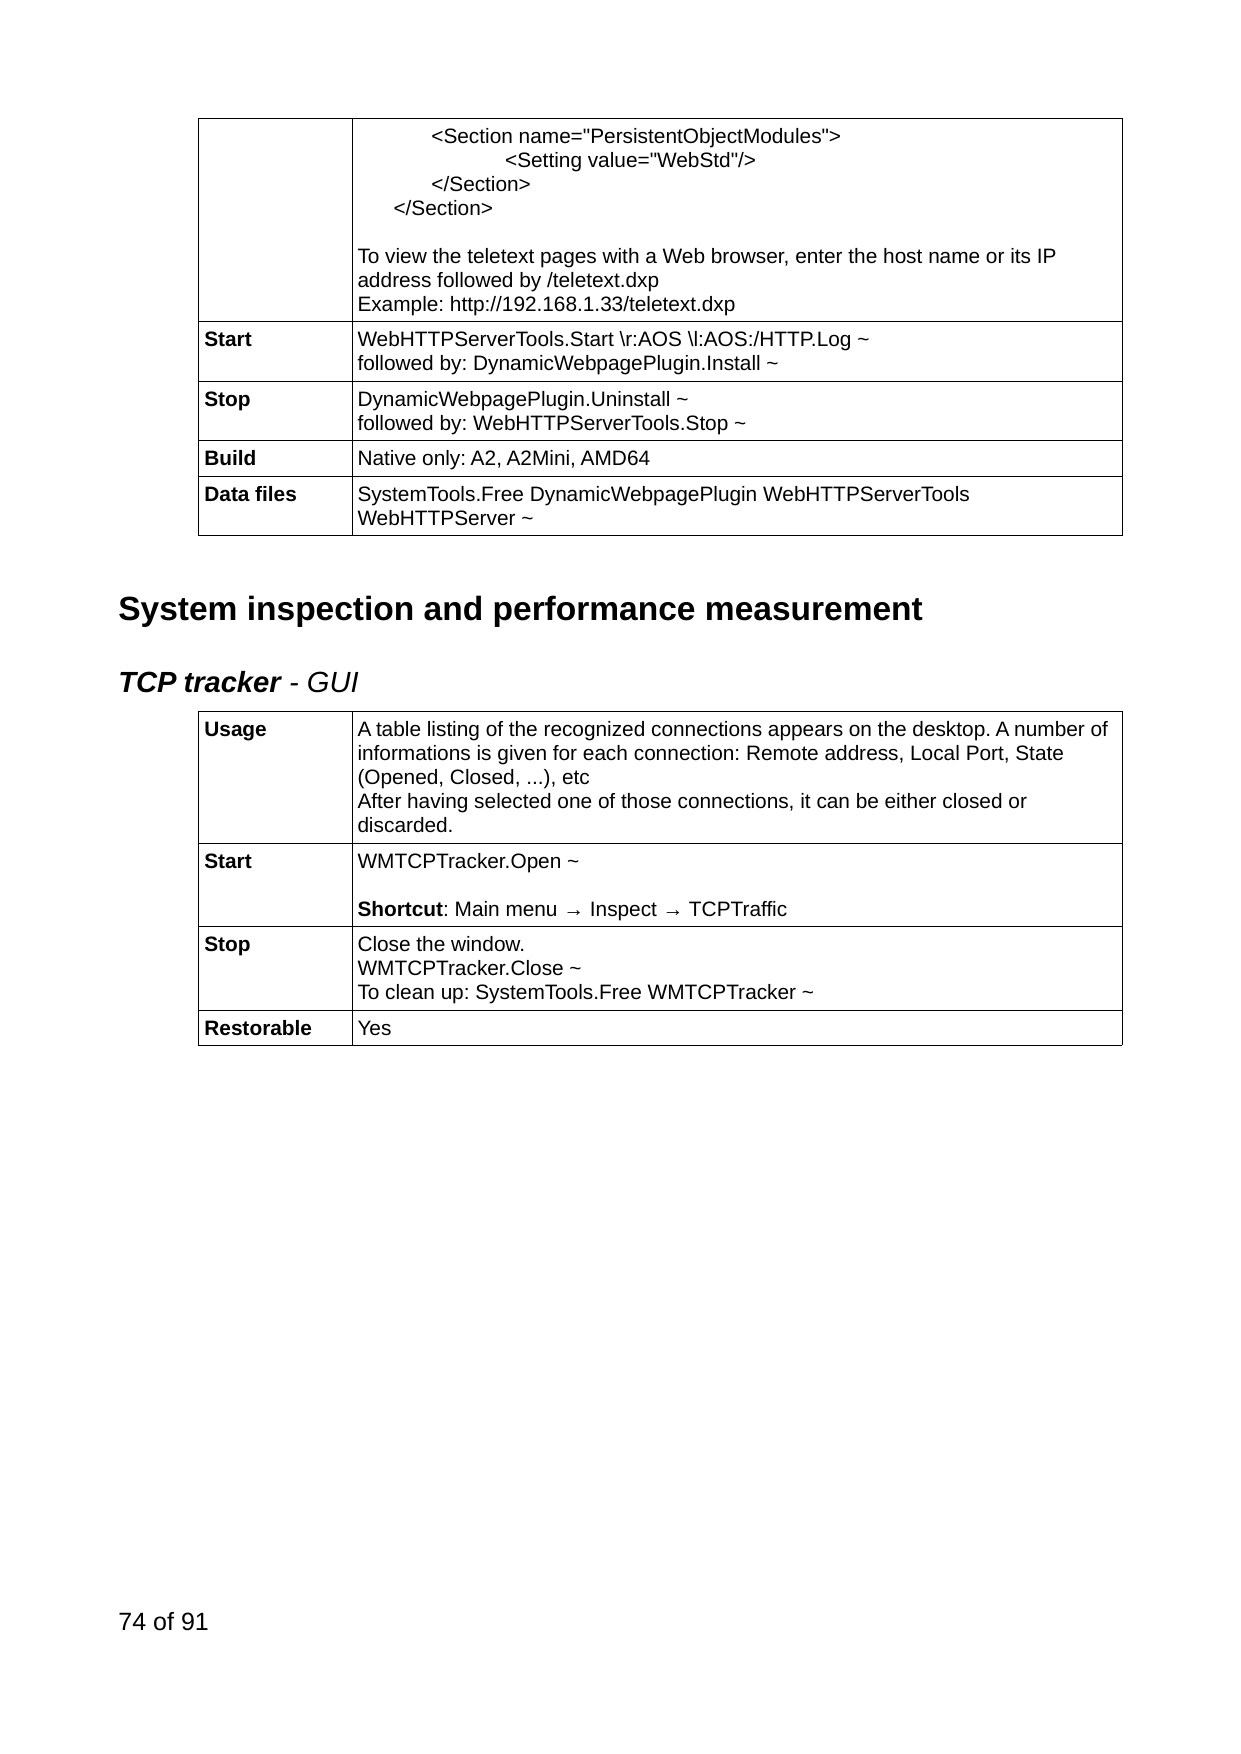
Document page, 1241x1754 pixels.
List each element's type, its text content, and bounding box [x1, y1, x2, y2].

subtitle TCP tracker - GUI [118, 665, 1122, 699]
table_header [199, 119, 352, 321]
subtitle System inspection and performance measurement [118, 589, 1122, 628]
table_header A table listing of the recognized connections appears on the desktop. A number of informations is given for each connection: Remote address, Local Port, State (Opened, Closed, ...), etc After having selected one of those connections, it can be either closed or discarded. [353, 712, 1122, 843]
table_cell Build [199, 441, 352, 476]
table_cell SystemTools.Free DynamicWebpagePlugin WebHTTPServerTools WebHTTPServer ~ [353, 477, 1122, 535]
table_cell DynamicWebpagePlugin.Uninstall ~ followed by: WebHTTPServerTools.Stop ~ [353, 382, 1122, 440]
table_header Usage [199, 712, 352, 843]
table_cell WMTCPTracker.Open ~ Shortcut: Main menu → Inspect → TCPTraffic [353, 844, 1122, 926]
table_cell Start [199, 844, 352, 926]
table_header <Section name="PersistentObjectModules"> <Setting value="WebStd"/> </Section> </Section> To view the teletext pages with a Web browser, enter the host name or its IP address followed by /teletext.dxp Example: http://192.168.1.33/teletext.dxp [353, 119, 1122, 321]
table_cell Yes [353, 1011, 1122, 1045]
table_cell Stop [199, 382, 352, 440]
table_cell Close the window. WMTCPTracker.Close ~ To clean up: SystemTools.Free WMTCPTracker ~ [353, 927, 1122, 1009]
table_cell Stop [199, 927, 352, 1009]
table_cell Start [199, 322, 352, 381]
table_cell Data files [199, 477, 352, 535]
table_cell Native only: A2, A2Mini, AMD64 [353, 441, 1122, 476]
table_cell Restorable [199, 1011, 352, 1045]
table_cell WebHTTPServerTools.Start \r:AOS \l:AOS:/HTTP.Log ~ followed by: DynamicWebpagePlugin.Install ~ [353, 322, 1122, 381]
